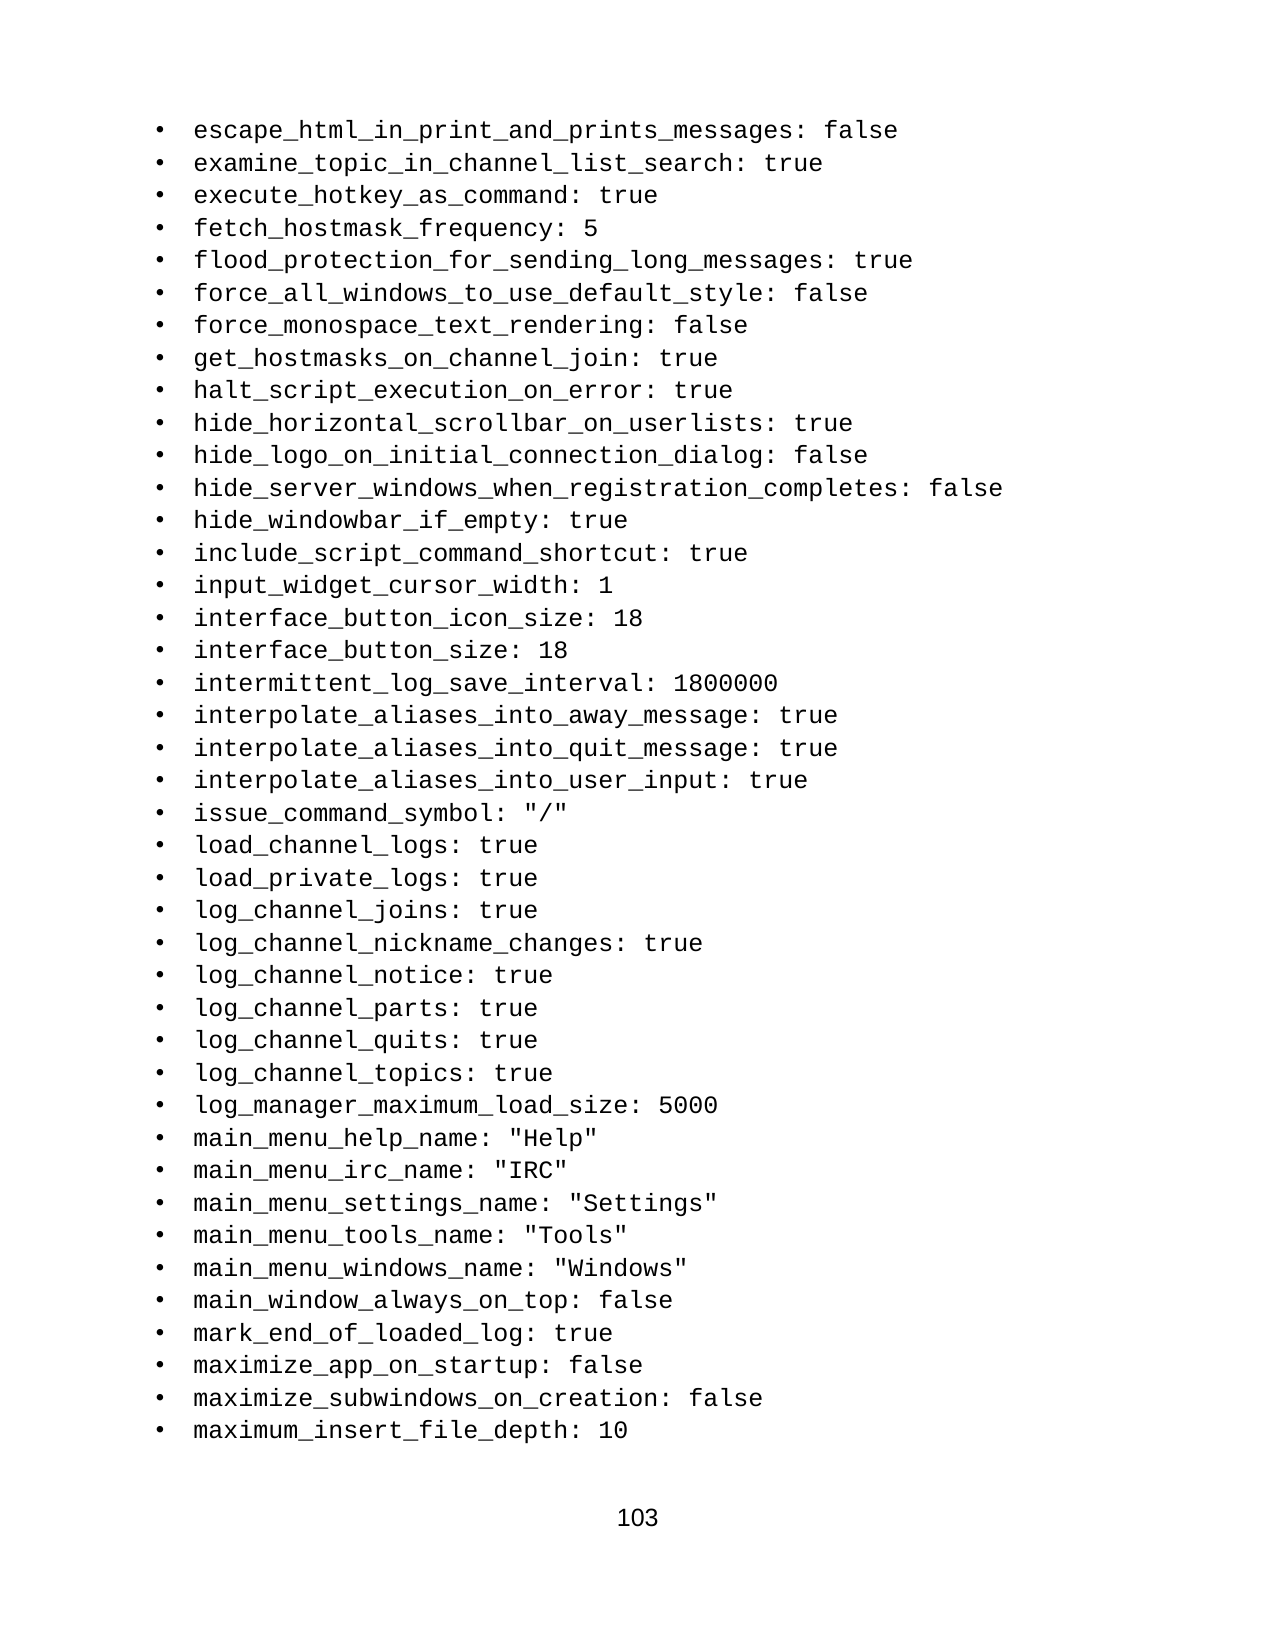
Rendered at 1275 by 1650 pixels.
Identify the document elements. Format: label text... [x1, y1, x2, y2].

list log_channel_notice: true [156, 963, 1157, 991]
list main_menu_irc_name: "IRC" [156, 1158, 1157, 1186]
list fetch_hostmask_frequency: 5 [156, 216, 1157, 244]
list issue_command_symbol: "/" [156, 801, 1157, 829]
list halt_script_execution_on_error: true [156, 378, 1157, 406]
list include_script_command_shortcut: true [156, 541, 1157, 569]
list log_channel_parts: true [156, 996, 1157, 1024]
list mark_end_of_loaded_log: true [156, 1321, 1157, 1349]
list execute_hotkey_as_command: true [156, 183, 1157, 211]
list hide_windowbar_if_empty: true [156, 508, 1157, 536]
list hide_logo_on_initial_connection_dialog: false [156, 443, 1157, 471]
list force_all_windows_to_use_default_style: false [156, 281, 1157, 309]
list log_channel_quits: true [156, 1028, 1157, 1056]
list maximize_app_on_startup: false [156, 1353, 1157, 1381]
list input_widget_cursor_width: 1 [156, 573, 1157, 601]
list main_window_always_on_top: false [156, 1288, 1157, 1316]
list interpolate_aliases_into_away_message: true [156, 703, 1157, 731]
list main_menu_settings_name: "Settings" [156, 1191, 1157, 1219]
list escape_html_in_print_and_prints_messages: false [156, 118, 1157, 146]
list main_menu_tools_name: "Tools" [156, 1223, 1157, 1251]
list hide_horizontal_scrollbar_on_userlists: true [156, 411, 1157, 439]
list maximize_subwindows_on_creation: false [156, 1386, 1157, 1414]
list flood_protection_for_sending_long_messages: true [156, 248, 1157, 276]
list interpolate_aliases_into_user_input: true [156, 768, 1157, 796]
list hide_server_windows_when_registration_completes: false [156, 476, 1157, 504]
list log_channel_joins: true [156, 898, 1157, 926]
list load_private_logs: true [156, 866, 1157, 894]
list log_manager_maximum_load_size: 5000 [156, 1093, 1157, 1121]
list interface_button_size: 18 [156, 638, 1157, 666]
list get_hostmasks_on_channel_join: true [156, 346, 1157, 374]
list intermittent_log_save_interval: 1800000 [156, 671, 1157, 699]
list maximum_insert_file_depth: 10 [156, 1418, 1157, 1446]
list main_menu_help_name: "Help" [156, 1126, 1157, 1154]
list interpolate_aliases_into_quit_message: true [156, 736, 1157, 764]
list force_monospace_text_rendering: false [156, 313, 1157, 341]
list load_channel_logs: true [156, 833, 1157, 861]
list main_menu_windows_name: "Windows" [156, 1256, 1157, 1284]
list log_channel_topics: true [156, 1061, 1157, 1089]
list log_channel_nickname_changes: true [156, 931, 1157, 959]
list examine_topic_in_channel_list_search: true [156, 151, 1157, 179]
list interface_button_icon_size: 18 [156, 606, 1157, 634]
